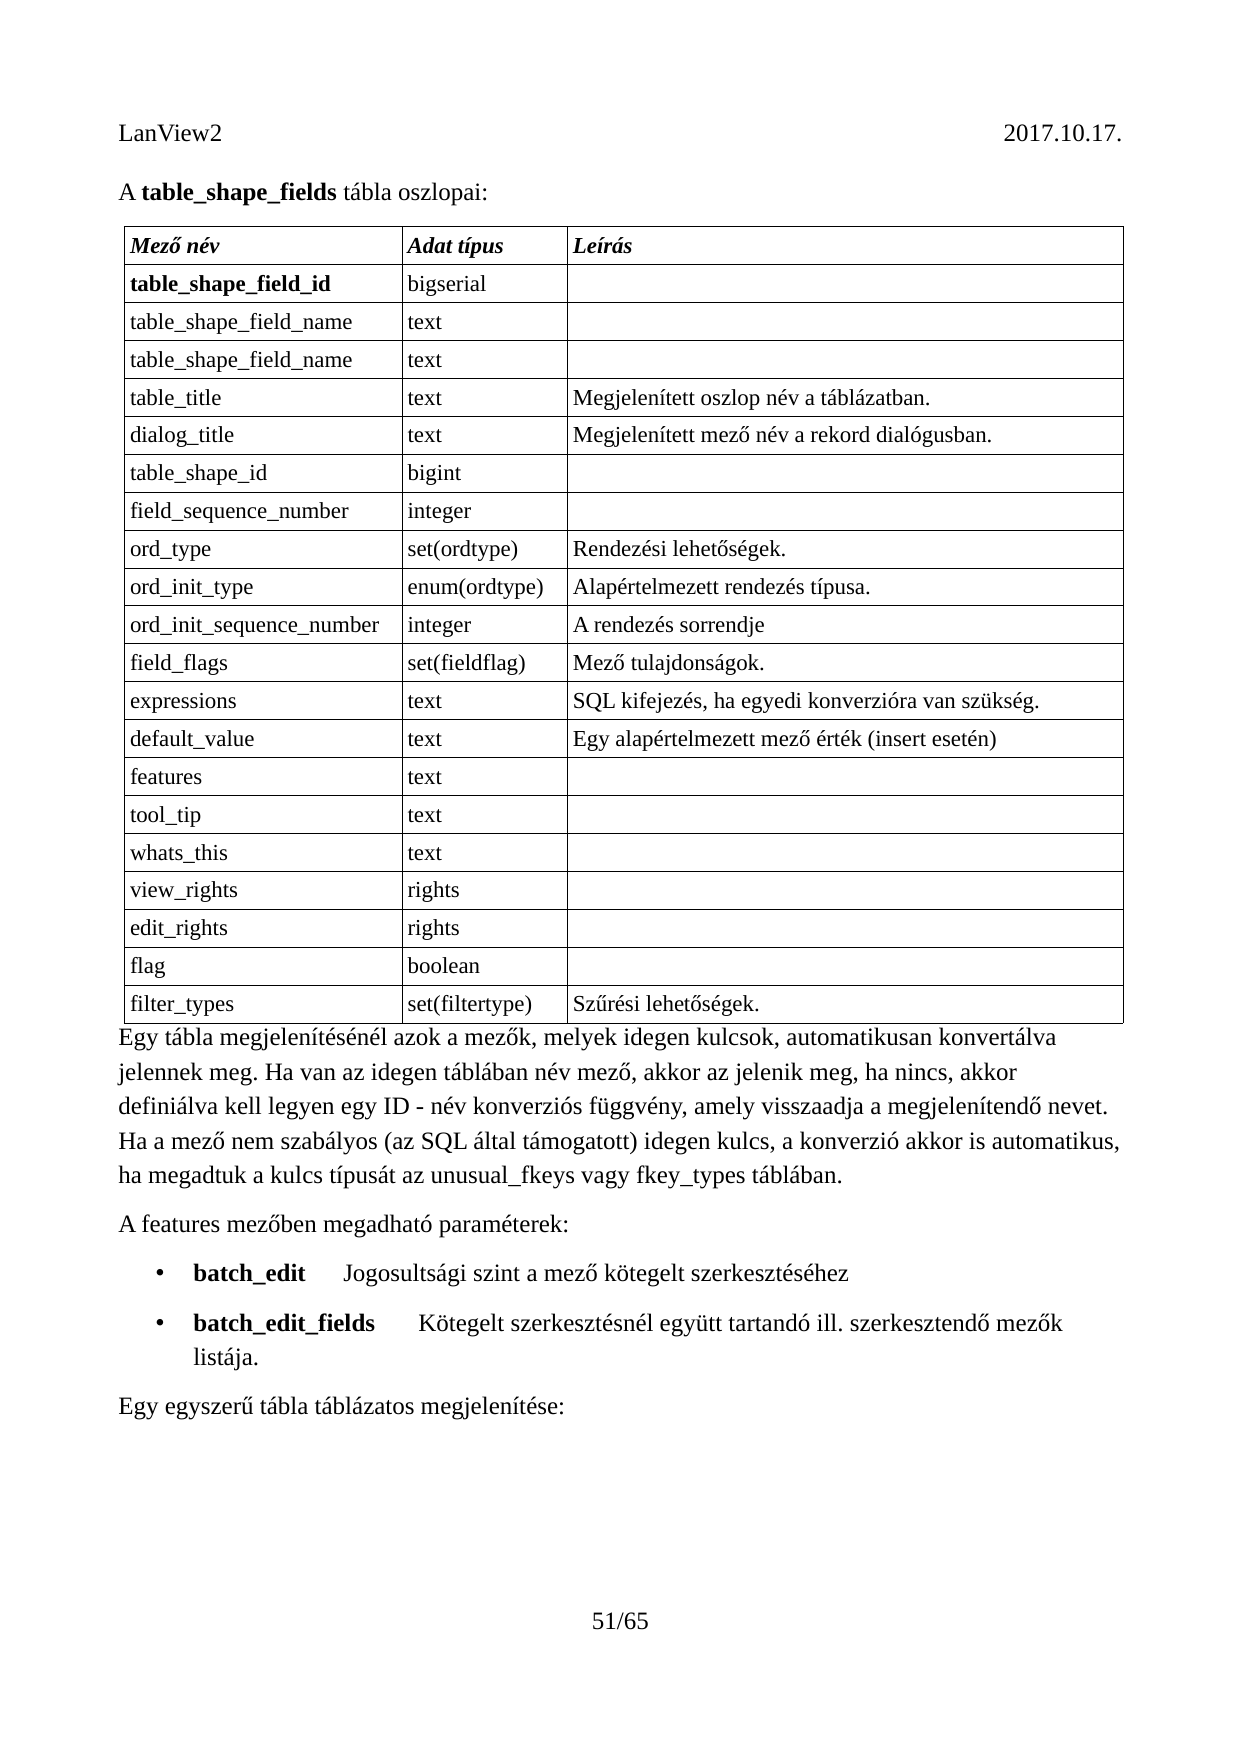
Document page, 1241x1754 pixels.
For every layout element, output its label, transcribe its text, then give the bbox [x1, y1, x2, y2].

table_cell [568, 341, 1123, 378]
table_cell dialog_title [125, 417, 402, 454]
table_cell [568, 493, 1123, 529]
table_cell text [403, 682, 567, 719]
table_cell Rendezési lehetőségek. [568, 531, 1123, 567]
table_cell text [403, 417, 567, 454]
text A table_shape_fields tábla oszlopai: [118, 177, 1122, 206]
table_header Adat típus [403, 227, 567, 264]
table_cell Alapértelmezett rendezés típusa. [568, 569, 1123, 605]
table_cell [568, 303, 1123, 340]
text Egy tábla megjelenítésénél azok a mezők, melyek idegen kulcsok, automatikusan konvertálva jelennek meg. Ha van az idegen táblában név mező, akkor az jelenik meg, ha nincs, akkor definiálva kell legyen egy ID - név konverziós függvény, amely visszaadja a megjelenítendő nevet. Ha a mező nem szabályos (az SQL által támogatott) idegen kulcs, a konverzió akkor is automatikus, ha megadtuk a kulcs típusát az unusual_fkeys vagy fkey_types táblában. [118, 1022, 1122, 1189]
table_cell table_title [125, 379, 402, 416]
table_cell integer [403, 493, 567, 529]
table_cell text [403, 341, 567, 378]
table_cell Szűrési lehetőségek. [568, 986, 1123, 1022]
list batch_edit_fields Kötegelt szerkesztésnél együtt tartandó ill. szerkesztendő mezők listája. [156, 1308, 1122, 1371]
table_cell text [403, 303, 567, 340]
table_header Leírás [568, 227, 1123, 264]
table_cell [568, 265, 1123, 302]
table_cell filter_types [125, 986, 402, 1022]
table_cell view_rights [125, 872, 402, 909]
table_cell text [403, 796, 567, 833]
text A features mezőben megadható paraméterek: [118, 1209, 1122, 1238]
table_cell Megjelenített oszlop név a táblázatban. [568, 379, 1123, 416]
table_cell default_value [125, 720, 402, 757]
table_cell rights [403, 910, 567, 947]
table_cell A rendezés sorrendje [568, 606, 1123, 643]
table_cell tool_tip [125, 796, 402, 833]
table_cell integer [403, 606, 567, 643]
table_cell set(fieldflag) [403, 644, 567, 681]
table_cell ord_init_type [125, 569, 402, 605]
table_cell text [403, 758, 567, 795]
table_cell text [403, 720, 567, 757]
table_cell set(filtertype) [403, 986, 567, 1022]
table_cell [568, 834, 1123, 871]
list batch_edit Jogosultsági szint a mező kötegelt szerkesztéséhez [156, 1258, 1122, 1287]
table_cell set(ordtype) [403, 531, 567, 567]
table_header Mező név [125, 227, 402, 264]
table_cell ord_init_sequence_number [125, 606, 402, 643]
table_cell table_shape_id [125, 455, 402, 492]
table_cell edit_rights [125, 910, 402, 947]
table_cell table_shape_field_id [125, 265, 402, 302]
table_cell features [125, 758, 402, 795]
table_cell text [403, 379, 567, 416]
table_cell flag [125, 948, 402, 984]
table_cell Mező tulajdonságok. [568, 644, 1123, 681]
table_cell [568, 758, 1123, 795]
table_cell rights [403, 872, 567, 909]
table_cell boolean [403, 948, 567, 984]
table_cell table_shape_field_name [125, 341, 402, 378]
table_cell field_sequence_number [125, 493, 402, 529]
table_cell text [403, 834, 567, 871]
text Egy egyszerű tábla táblázatos megjelenítése: [118, 1391, 1122, 1420]
table_cell field_flags [125, 644, 402, 681]
table_cell table_shape_field_name [125, 303, 402, 340]
table_cell [568, 948, 1123, 984]
table_cell ord_type [125, 531, 402, 567]
table_cell bigserial [403, 265, 567, 302]
table_cell [568, 910, 1123, 947]
table_cell bigint [403, 455, 567, 492]
table_cell whats_this [125, 834, 402, 871]
table_cell Egy alapértelmezett mező érték (insert esetén) [568, 720, 1123, 757]
table_cell SQL kifejezés, ha egyedi konverzióra van szükség. [568, 682, 1123, 719]
table_cell [568, 796, 1123, 833]
table_cell Megjelenített mező név a rekord dialógusban. [568, 417, 1123, 454]
table_cell [568, 872, 1123, 909]
table_cell enum(ordtype) [403, 569, 567, 605]
table_cell expressions [125, 682, 402, 719]
table_cell [568, 455, 1123, 492]
